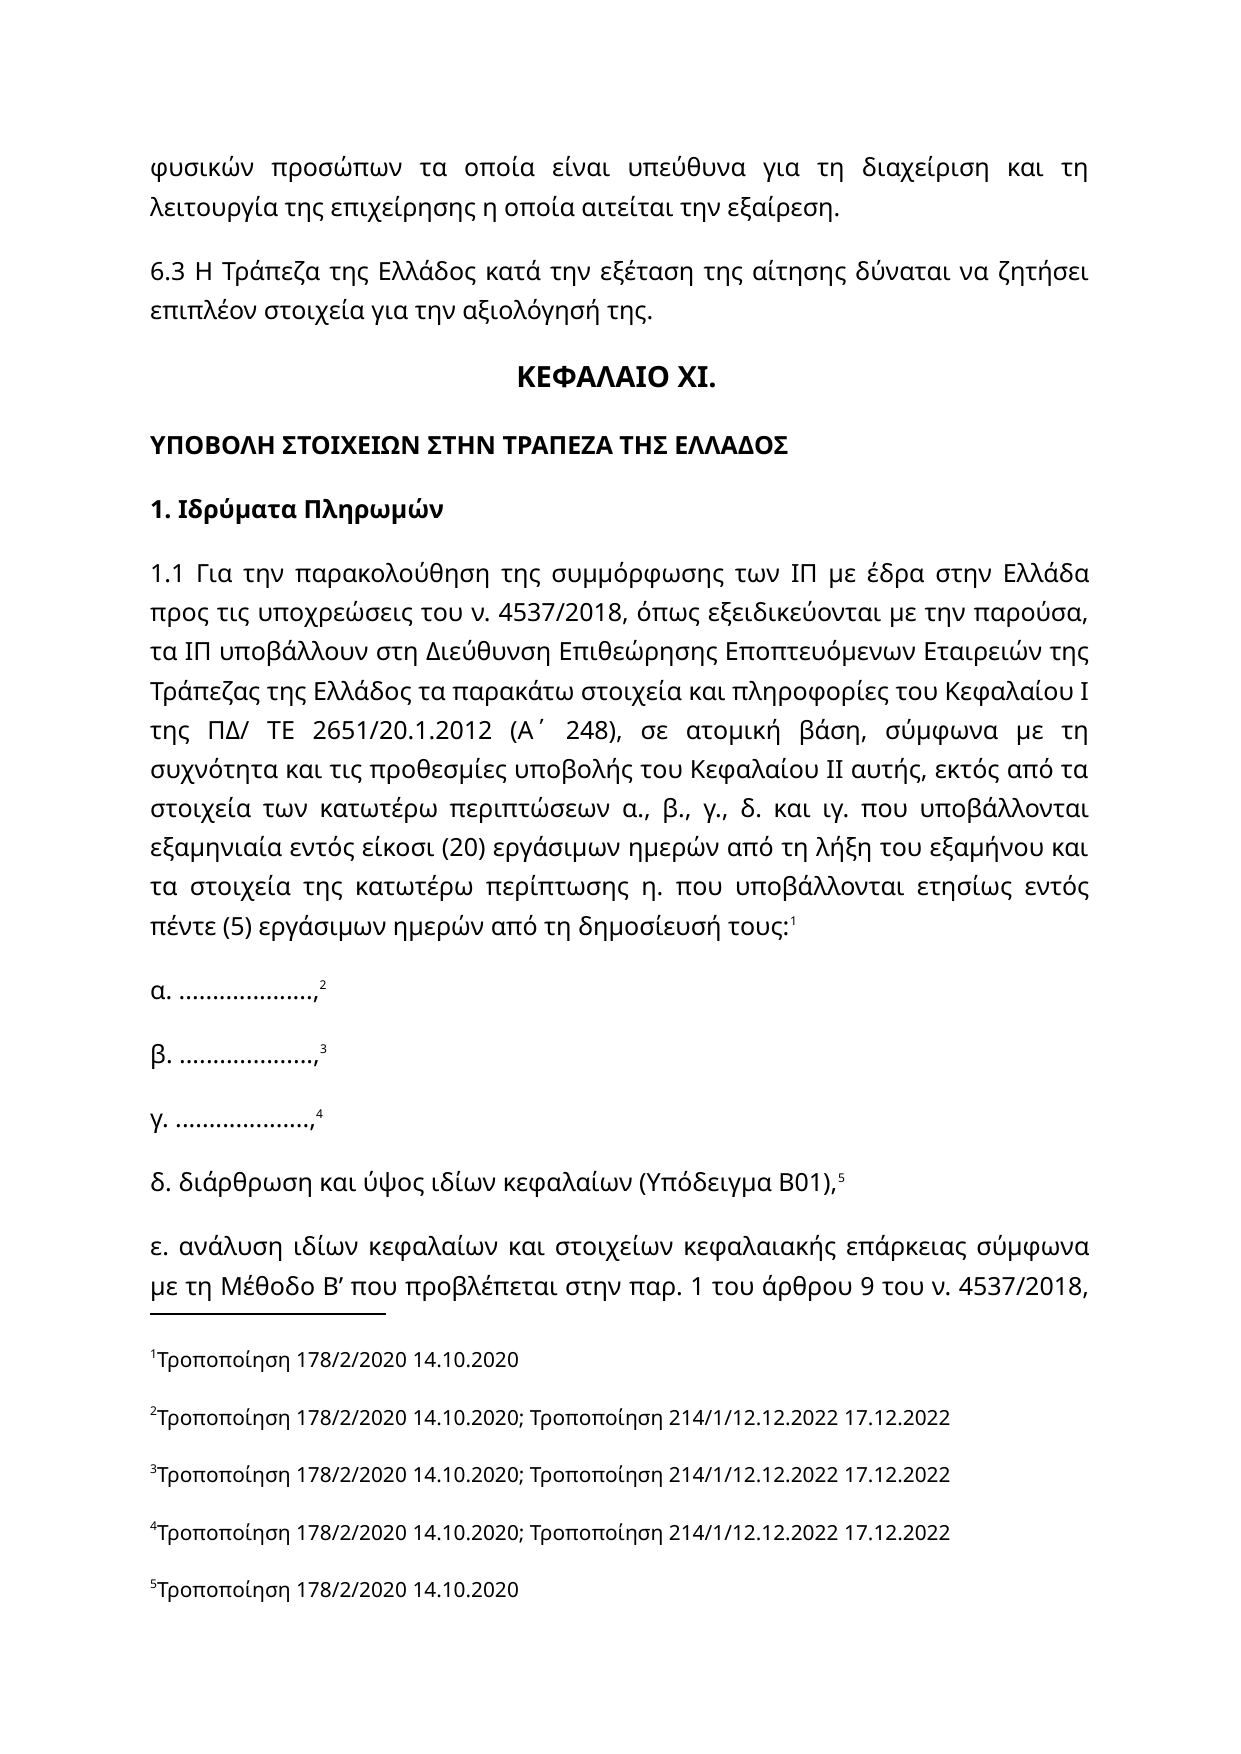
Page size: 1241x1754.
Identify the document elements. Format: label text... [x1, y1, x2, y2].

text γ. ...................., [150, 1101, 1090, 1135]
text Τροποποίηση 178/2/2020 14.10.2020; Τροποποίηση 214/1/12.12.2022 17.12.2022 [150, 1403, 1090, 1431]
text 1.1 Για την παρακολούθηση της συμμόρφωσης των ΙΠ με έδρα στην Ελλάδα προς τις υποχρεώσεις του ν. 4537/2018, όπως εξειδικεύονται με την παρούσα, τα ΙΠ υποβάλλουν στη Διεύθυνση Επιθεώρησης Εποπτευόμενων Εταιρειών της Τράπεζας της Ελλάδος τα παρακάτω στοιχεία και πληροφορίες του Κεφαλαίου Ι της ΠΔ/ ΤΕ 2651/20.1.2012 (Α΄ 248), σε ατομική βάση, σύμφωνα με τη συχνότητα και τις προθεσμίες υποβολής του Κεφαλαίου ΙΙ αυτής, εκτός από τα στοιχεία των κατωτέρω περιπτώσεων α., β., γ., δ. και ιγ. που υποβάλλονται εξαμηνιαία εντός είκοσι (20) εργάσιμων ημερών από τη λήξη του εξαμήνου και τα στοιχεία της κατωτέρω περίπτωσης η. που υποβάλλονται ετησίως εντός πέντε (5) εργάσιμων ημερών από τη δημοσίευσή τους: [150, 556, 1090, 942]
text Τροποποίηση 178/2/2020 14.10.2020; Τροποποίηση 214/1/12.12.2022 17.12.2022 [150, 1460, 1090, 1489]
text ΥΠΟΒΟΛΗ ΣΤΟΙΧΕΙΩΝ ΣΤΗΝ ΤΡΑΠΕΖΑ ΤΗΣ ΕΛΛΑΔΟΣ [150, 427, 1090, 461]
text α. ...................., [150, 972, 1090, 1006]
text β. ...................., [150, 1036, 1090, 1071]
text Τροποποίηση 178/2/2020 14.10.2020 [150, 1345, 1090, 1373]
text Τροποποίηση 178/2/2020 14.10.2020; Τροποποίηση 214/1/12.12.2022 17.12.2022 [150, 1518, 1090, 1546]
subtitle ΚΕΦΑΛΑΙΟ XI. [150, 357, 1090, 396]
text δ. διάρθρωση και ύψος ιδίων κεφαλαίων (Υπόδειγμα Β01), [150, 1165, 1090, 1199]
text 6.3 Η Τράπεζα της Ελλάδος κατά την εξέταση της αίτησης δύναται να ζητήσει επιπλέον στοιχεία για την αξιολόγησή της. [150, 253, 1090, 327]
text Τροποποίηση 178/2/2020 14.10.2020 [150, 1576, 1090, 1604]
text 1. Ιδρύματα Πληρωμών [150, 491, 1090, 526]
text ε. ανάλυση ιδίων κεφαλαίων και στοιχείων κεφαλαιακής επάρκειας σύμφωνα με τη Μέθοδο Β’ που προβλέπεται στην παρ. 1 του άρθρου 9 του ν. 4537/2018, [150, 1229, 1090, 1302]
text φυσικών προσώπων τα οποία είναι υπεύθυνα για τη διαχείριση και τη λειτουργία της επιχείρησης η οποία αιτείται την εξαίρεση. [150, 150, 1090, 223]
